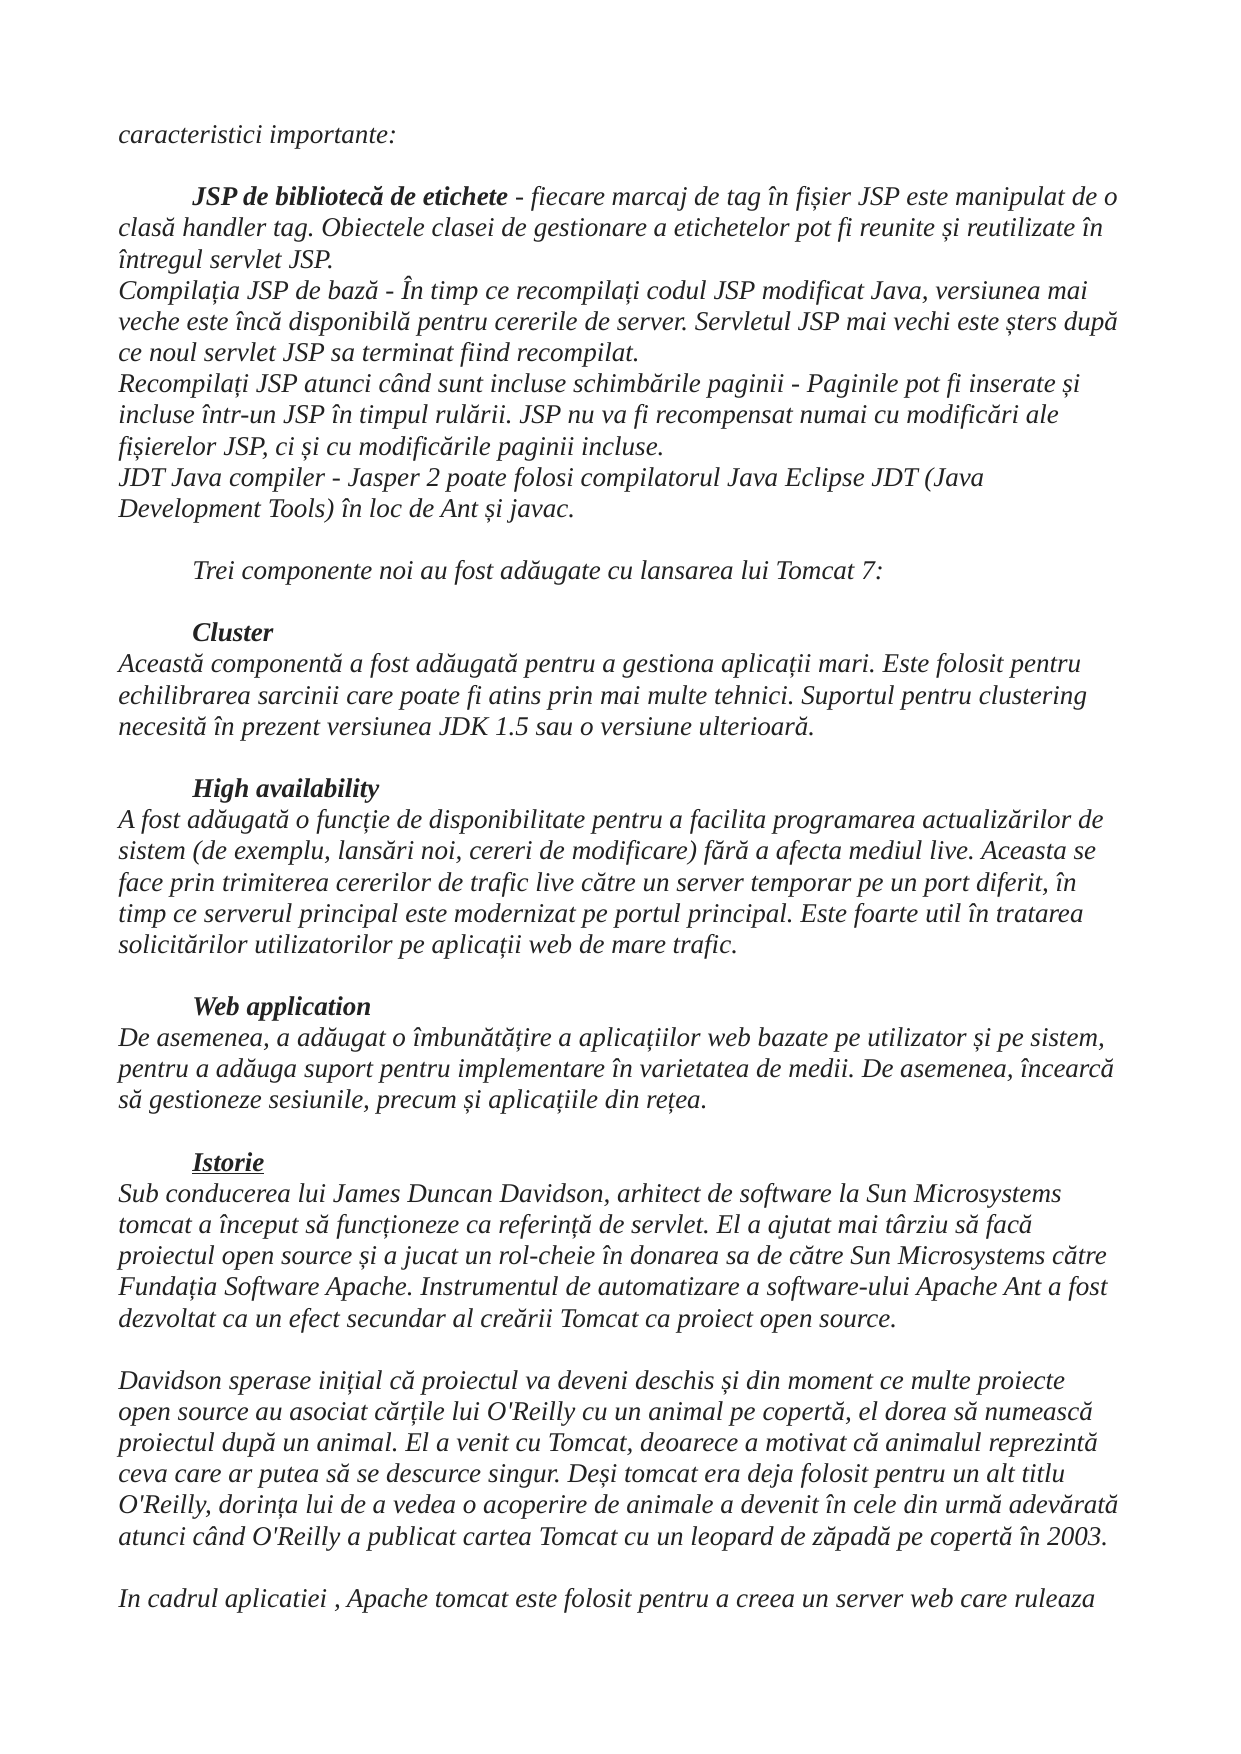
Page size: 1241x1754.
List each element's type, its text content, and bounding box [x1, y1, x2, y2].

text Davidson sperase inițial că proiectul va deveni deschis și din moment ce multe proiecte open source au asociat cărțile lui O'Reilly cu un animal pe copertă, el dorea să numească proiectul după un animal. El a venit cu Tomcat, deoarece a motivat că animalul reprezintă ceva care ar putea să se descurce singur. Deși tomcat era deja folosit pentru un alt titlu O'Reilly, dorința lui de a vedea o acoperire de animale a devenit în cele din urmă adevărată atunci când O'Reilly a publicat cartea Tomcat cu un leopard de zăpadă pe copertă în 2003. [118, 1364, 1122, 1551]
text JSP de bibliotecă de etichete - fiecare marcaj de tag în fișier JSP este manipulat de o clasă handler tag. Obiectele clasei de gestionare a etichetelor pot fi reunite și reutilizate în întregul servlet JSP. [118, 180, 1122, 274]
text Web application [118, 990, 1122, 1021]
text High availability [118, 772, 1122, 803]
text In cadrul aplicatiei , Apache tomcat este folosit pentru a creea un server web care ruleaza [118, 1582, 1122, 1613]
text JDT Java compiler - Jasper 2 poate folosi compilatorul Java Eclipse JDT (Java Development Tools) în loc de Ant și javac. [118, 461, 1122, 523]
text Compilația JSP de bază - În timp ce recompilați codul JSP modificat Java, versiunea mai veche este încă disponibilă pentru cererile de server. Servletul JSP mai vechi este șters după ce noul servlet JSP sa terminat fiind recompilat. [118, 274, 1122, 367]
text caracteristici importante: [118, 118, 1122, 149]
text A fost adăugată o funcție de disponibilitate pentru a facilita programarea actualizărilor de sistem (de exemplu, lansări noi, cereri de modificare) fără a afecta mediul live. Aceasta se face prin trimiterea cererilor de trafic live către un server temporar pe un port diferit, în timp ce serverul principal este modernizat pe portul principal. Este foarte util în tratarea solicitărilor utilizatorilor pe aplicații web de mare trafic. [118, 803, 1122, 959]
text Recompilați JSP atunci când sunt incluse schimbările paginii - Paginile pot fi inserate și incluse într-un JSP în timpul rulării. JSP nu va fi recompensat numai cu modificări ale fișierelor JSP, ci și cu modificările paginii incluse. [118, 367, 1122, 461]
text Istorie [118, 1146, 1122, 1177]
text Această componentă a fost adăugată pentru a gestiona aplicații mari. Este folosit pentru echilibrarea sarcinii care poate fi atins prin mai multe tehnici. Suportul pentru clustering necesită în prezent versiunea JDK 1.5 sau o versiune ulterioară. [118, 648, 1122, 741]
text Trei componente noi au fost adăugate cu lansarea lui Tomcat 7: [118, 554, 1122, 585]
text Cluster [118, 616, 1122, 648]
text Sub conducerea lui James Duncan Davidson, arhitect de software la Sun Microsystems tomcat a început să funcționeze ca referință de servlet. El a ajutat mai târziu să facă proiectul open source și a jucat un rol-cheie în donarea sa de către Sun Microsystems către Fundația Software Apache. Instrumentul de automatizare a software-ului Apache Ant a fost dezvoltat ca un efect secundar al creării Tomcat ca proiect open source. [118, 1177, 1122, 1333]
text De asemenea, a adăugat o îmbunătățire a aplicațiilor web bazate pe utilizator și pe sistem, pentru a adăuga suport pentru implementare în varietatea de medii. De asemenea, încearcă să gestioneze sesiunile, precum și aplicațiile din rețea. [118, 1021, 1122, 1115]
